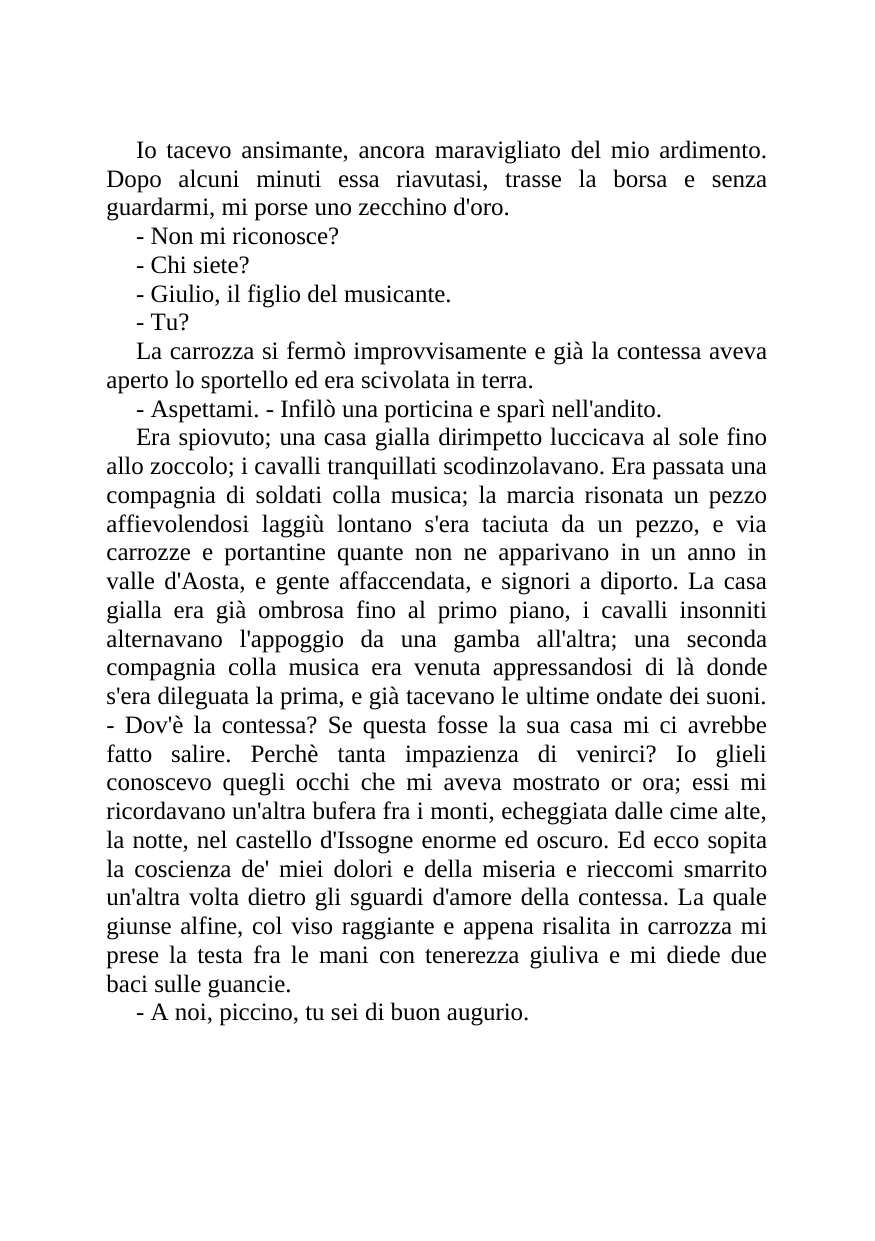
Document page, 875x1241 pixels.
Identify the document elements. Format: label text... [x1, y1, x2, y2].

text - Tu? [106, 307, 768, 336]
text - Chi siete? [106, 250, 768, 279]
text - Aspettami. - Infilò una porticina e sparì nell'andito. [106, 394, 768, 422]
text La carrozza si fermò improvvisamente e già la contessa aveva aperto lo sportello ed era scivolata in terra. [106, 336, 768, 394]
text - A noi, piccino, tu sei di buon augurio. [106, 997, 768, 1026]
text Era spiovuto; una casa gialla dirimpetto luccicava al sole fino allo zoccolo; i cavalli tranquillati scodinzolavano. Era passata una compagnia di soldati colla musica; la marcia risonata un pezzo affievolendosi laggiù lontano s'era taciuta da un pezzo, e via carrozze e portantine quante non ne apparivano in un anno in valle d'Aosta, e gente affaccendata, e signori a diporto. La casa gialla era già ombrosa fino al primo piano, i cavalli insonniti alternavano l'appoggio da una gamba all'altra; una seconda compagnia colla musica era venuta appressandosi di là donde s'era dileguata la prima, e già tacevano le ultime ondate dei suoni. - Dov'è la contessa? Se questa fosse la sua casa mi ci avrebbe fatto salire. Perchè tanta impazienza di venirci? Io glieli conoscevo quegli occhi che mi aveva mostrato or ora; essi mi ricordavano un'altra bufera fra i monti, echeggiata dalle cime alte, la notte, nel castello d'Issogne enorme ed oscuro. Ed ecco sopita la coscienza de' miei dolori e della miseria e rieccomi smarrito un'altra volta dietro gli sguardi d'amore della contessa. La quale giunse alfine, col viso raggiante e appena risalita in carrozza mi prese la testa fra le mani con tenerezza giuliva e mi diede due baci sulle guancie. [106, 422, 768, 997]
text Io tacevo ansimante, ancora maravigliato del mio ardimento. Dopo alcuni minuti essa riavutasi, trasse la borsa e senza guardarmi, mi porse uno zecchino d'oro. [106, 135, 768, 221]
text - Giulio, il figlio del musicante. [106, 279, 768, 307]
text - Non mi riconosce? [106, 221, 768, 250]
